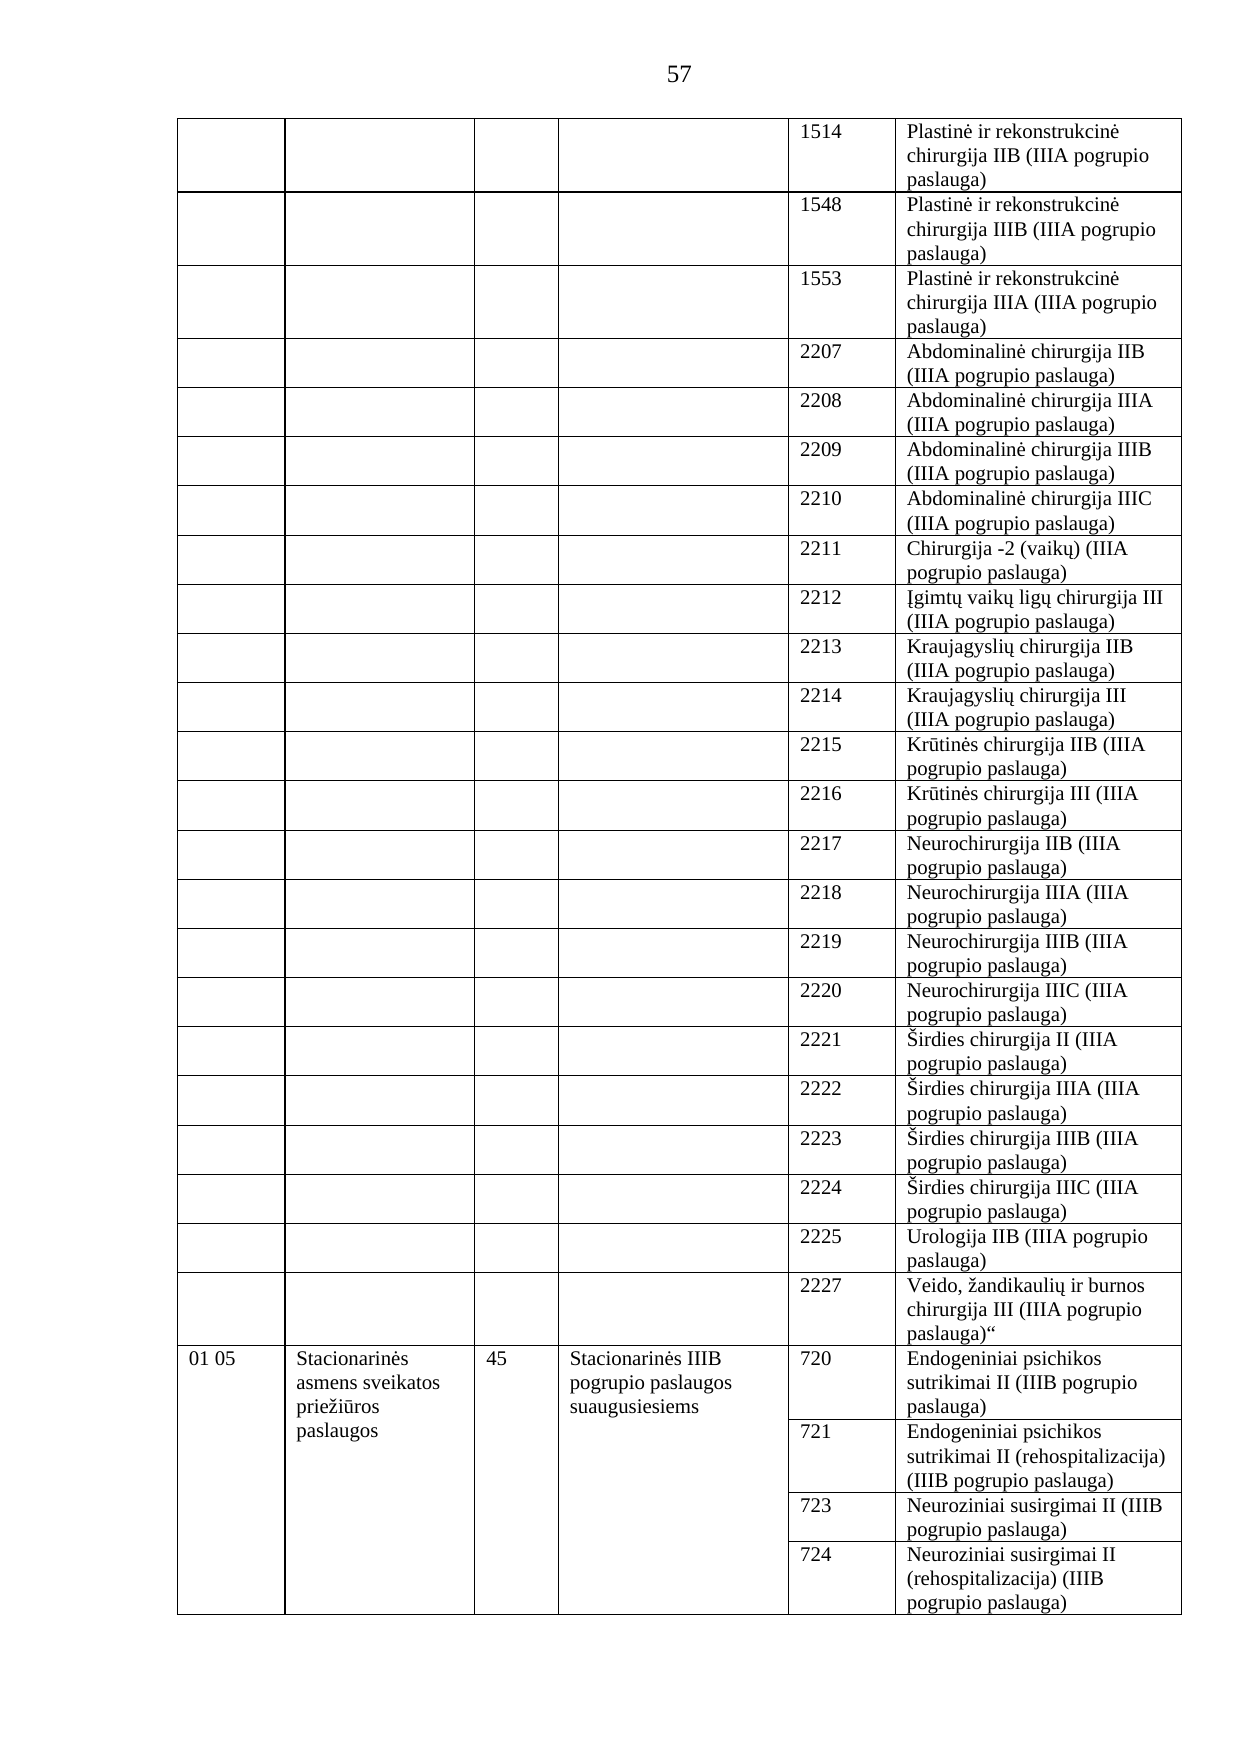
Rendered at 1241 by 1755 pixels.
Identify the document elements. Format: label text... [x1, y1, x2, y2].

table_cell [475, 781, 558, 829]
table_cell [286, 1027, 474, 1075]
table_cell 2212 [789, 585, 895, 633]
table_cell [286, 929, 474, 977]
table_cell Širdies chirurgija IIIA (IIIA pogrupio paslauga) [896, 1076, 1181, 1124]
table_cell 721 [789, 1420, 895, 1492]
table_cell [286, 978, 474, 1026]
table_cell Kraujagyslių chirurgija III (IIIA pogrupio paslauga) [896, 683, 1181, 731]
table_cell [559, 119, 788, 191]
table_cell Plastinė ir rekonstrukcinė chirurgija IIIB (IIIA pogrupio paslauga) [896, 193, 1181, 264]
table_cell 2209 [789, 437, 895, 485]
table_cell Krūtinės chirurgija IIB (IIIA pogrupio paslauga) [896, 732, 1181, 780]
table_cell [559, 831, 788, 879]
table_cell [286, 634, 474, 682]
table_cell [559, 193, 788, 264]
table_cell [178, 339, 284, 387]
table_cell [178, 1175, 284, 1223]
table_cell 2225 [789, 1224, 895, 1272]
table_cell [559, 536, 788, 584]
table_cell 2207 [789, 339, 895, 387]
table_cell [475, 585, 558, 633]
table_cell [559, 732, 788, 780]
table_cell [559, 1027, 788, 1075]
table_cell [178, 536, 284, 584]
table_cell Neuroziniai susirgimai II (IIIB pogrupio paslauga) [896, 1493, 1181, 1541]
table_cell [559, 1126, 788, 1174]
table_cell 2213 [789, 634, 895, 682]
table_cell [178, 781, 284, 829]
table_cell [475, 1126, 558, 1174]
table_cell [475, 929, 558, 977]
table_cell Įgimtų vaikų ligų chirurgija III (IIIA pogrupio paslauga) [896, 585, 1181, 633]
table_cell [559, 1224, 788, 1272]
table_cell [286, 1126, 474, 1174]
table_cell [178, 119, 284, 191]
table_cell [475, 1027, 558, 1075]
table_cell [286, 266, 474, 338]
table_cell Endogeniniai psichikos sutrikimai II (IIIB pogrupio paslauga) [896, 1346, 1181, 1418]
table_cell 2208 [789, 388, 895, 436]
table_cell 720 [789, 1346, 895, 1418]
table_cell Neurochirurgija IIIA (IIIA pogrupio paslauga) [896, 880, 1181, 928]
table_cell [178, 732, 284, 780]
table_cell Abdominalinė chirurgija IIIC (IIIA pogrupio paslauga) [896, 486, 1181, 534]
table_cell [475, 683, 558, 731]
table_cell [475, 266, 558, 338]
table_cell [559, 266, 788, 338]
table_cell [475, 978, 558, 1026]
table_cell [178, 683, 284, 731]
table_cell [286, 831, 474, 879]
table_cell [559, 585, 788, 633]
table_cell [178, 978, 284, 1026]
table_cell 2211 [789, 536, 895, 584]
table_cell Veido, žandikaulių ir burnos chirurgija III (IIIA pogrupio paslauga)“ [896, 1273, 1181, 1345]
table_cell [178, 437, 284, 485]
table_cell Abdominalinė chirurgija IIIB (IIIA pogrupio paslauga) [896, 437, 1181, 485]
table_cell Neurochirurgija IIIB (IIIA pogrupio paslauga) [896, 929, 1181, 977]
table_cell 2217 [789, 831, 895, 879]
table_cell [475, 1076, 558, 1124]
table_cell [178, 1273, 284, 1345]
table_cell [178, 486, 284, 534]
table_cell [475, 831, 558, 879]
table_cell Endogeniniai psichikos sutrikimai II (rehospitalizacija) (IIIB pogrupio paslauga) [896, 1420, 1181, 1492]
table_cell [559, 486, 788, 534]
table_cell 01 05 [178, 1346, 284, 1614]
table_cell [286, 437, 474, 485]
table_cell Urologija IIB (IIIA pogrupio paslauga) [896, 1224, 1181, 1272]
table_cell Stacionarinės asmens sveikatos priežiūros paslaugos [286, 1346, 474, 1614]
table_cell [178, 831, 284, 879]
table_cell Neurochirurgija IIB (IIIA pogrupio paslauga) [896, 831, 1181, 879]
table_cell [559, 1076, 788, 1124]
table_cell 2214 [789, 683, 895, 731]
table_cell [559, 929, 788, 977]
table_cell [178, 1076, 284, 1124]
table_cell [178, 880, 284, 928]
table_cell 2220 [789, 978, 895, 1026]
table_cell 1514 [789, 119, 895, 191]
table_cell 2210 [789, 486, 895, 534]
table_cell [178, 266, 284, 338]
table_cell [559, 978, 788, 1026]
table_cell Krūtinės chirurgija III (IIIA pogrupio paslauga) [896, 781, 1181, 829]
table_cell [286, 683, 474, 731]
table_cell [559, 1273, 788, 1345]
table_cell 2224 [789, 1175, 895, 1223]
table_cell [475, 437, 558, 485]
table_cell [286, 388, 474, 436]
table_cell Plastinė ir rekonstrukcinė chirurgija IIB (IIIA pogrupio paslauga) [896, 119, 1181, 191]
table_cell [475, 119, 558, 191]
table_cell [559, 781, 788, 829]
table_cell 2215 [789, 732, 895, 780]
table_cell [178, 634, 284, 682]
table_cell [286, 339, 474, 387]
table_cell [178, 1224, 284, 1272]
table_cell [475, 880, 558, 928]
table_cell [475, 1175, 558, 1223]
table_cell [286, 732, 474, 780]
table_cell [286, 1273, 474, 1345]
table_cell 724 [789, 1542, 895, 1614]
table_cell Abdominalinė chirurgija IIIA (IIIA pogrupio paslauga) [896, 388, 1181, 436]
table_cell Širdies chirurgija IIIB (IIIA pogrupio paslauga) [896, 1126, 1181, 1174]
table_cell [475, 732, 558, 780]
table_cell [286, 536, 474, 584]
table_cell [286, 1076, 474, 1124]
table_cell [286, 486, 474, 534]
table_cell 45 [475, 1346, 558, 1614]
table_cell [559, 388, 788, 436]
table_cell Neuroziniai susirgimai II (rehospitalizacija) (IIIB pogrupio paslauga) [896, 1542, 1181, 1614]
table_cell [475, 1273, 558, 1345]
table_cell [559, 1175, 788, 1223]
table_cell [475, 1224, 558, 1272]
table_cell [475, 193, 558, 264]
table_cell Širdies chirurgija II (IIIA pogrupio paslauga) [896, 1027, 1181, 1075]
table_cell Kraujagyslių chirurgija IIB (IIIA pogrupio paslauga) [896, 634, 1181, 682]
table_cell 1548 [789, 193, 895, 264]
table_cell [286, 880, 474, 928]
table_cell [178, 1027, 284, 1075]
table_cell [559, 880, 788, 928]
table_cell [286, 585, 474, 633]
table_cell [286, 193, 474, 264]
table_cell [178, 585, 284, 633]
table_cell [475, 388, 558, 436]
table_cell 2219 [789, 929, 895, 977]
table_cell [286, 119, 474, 191]
table_cell [178, 929, 284, 977]
table_cell [559, 634, 788, 682]
table_cell 2222 [789, 1076, 895, 1124]
table_cell [286, 1175, 474, 1223]
table_cell [286, 781, 474, 829]
table_cell [475, 339, 558, 387]
table_cell 2221 [789, 1027, 895, 1075]
table_cell [178, 388, 284, 436]
table_cell Abdominalinė chirurgija IIB (IIIA pogrupio paslauga) [896, 339, 1181, 387]
table_cell 2218 [789, 880, 895, 928]
table_cell Širdies chirurgija IIIC (IIIA pogrupio paslauga) [896, 1175, 1181, 1223]
table_cell 2216 [789, 781, 895, 829]
table_cell Neurochirurgija IIIC (IIIA pogrupio paslauga) [896, 978, 1181, 1026]
table_cell Chirurgija -2 (vaikų) (IIIA pogrupio paslauga) [896, 536, 1181, 584]
table_cell [559, 683, 788, 731]
table_cell 2223 [789, 1126, 895, 1174]
table_cell [286, 1224, 474, 1272]
table_cell [178, 1126, 284, 1174]
table_cell 2227 [789, 1273, 895, 1345]
table_cell [559, 339, 788, 387]
table_cell [559, 437, 788, 485]
table_cell Stacionarinės IIIB pogrupio paslaugos suaugusiesiems [559, 1346, 788, 1614]
table_cell Plastinė ir rekonstrukcinė chirurgija IIIA (IIIA pogrupio paslauga) [896, 266, 1181, 338]
table_cell [475, 536, 558, 584]
table_cell 1553 [789, 266, 895, 338]
table_cell [178, 193, 284, 264]
table_cell [475, 634, 558, 682]
table_cell 723 [789, 1493, 895, 1541]
table_cell [475, 486, 558, 534]
